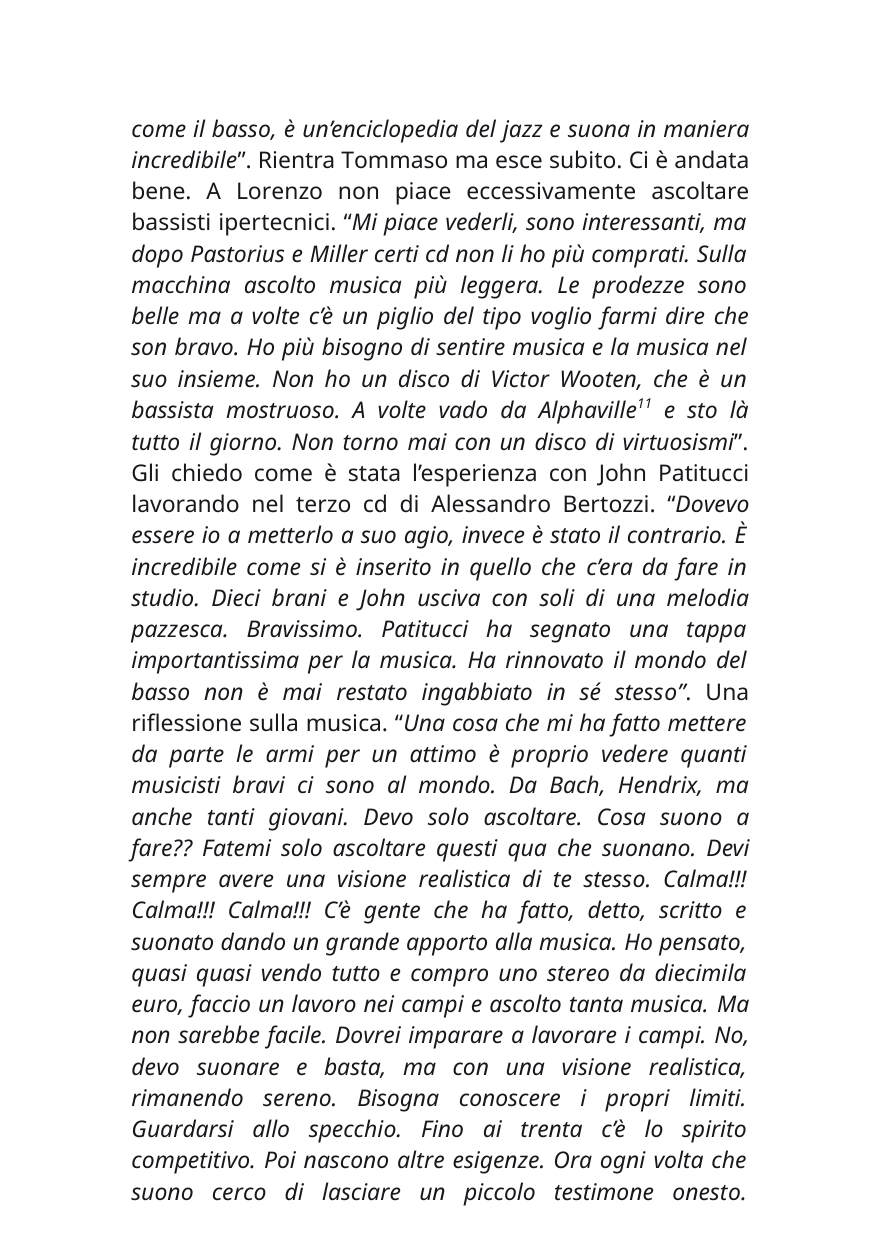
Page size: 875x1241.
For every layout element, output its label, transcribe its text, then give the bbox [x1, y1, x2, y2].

text come il basso, è un’enciclopedia del jazz e suona in maniera incredibile”. Rientra Tommaso ma esce subito. Ci è andata bene. A Lorenzo non piace eccessivamente ascoltare bassisti ipertecnici. “Mi piace vederli, sono interessanti, ma dopo Pastorius e Miller certi cd non li ho più comprati. Sulla macchina ascolto musica più leggera. Le prodezze sono belle ma a volte c’è un piglio del tipo voglio farmi dire che son bravo. Ho più bisogno di sentire musica e la musica nel suo insieme. Non ho un disco di Victor Wooten, che è un bassista mostruoso. A volte vado da Alphaville11 e sto là tutto il giorno. Non torno mai con un disco di virtuosismi”. Gli chiedo come è stata l’esperienza con John Patitucci lavorando nel terzo cd di Alessandro Bertozzi. “Dovevo essere io a metterlo a suo agio, invece è stato il contrario. È incredibile come si è inserito in quello che c’era da fare in studio. Dieci brani e John usciva con soli di una melodia pazzesca. Bravissimo. Patitucci ha segnato una tappa importantissima per la musica. Ha rinnovato il mondo del basso non è mai restato ingabbiato in sé stesso”. Una riflessione sulla musica. “Una cosa che mi ha fatto mettere da parte le armi per un attimo è proprio vedere quanti musicisti bravi ci sono al mondo. Da Bach, Hendrix, ma anche tanti giovani. Devo solo ascoltare. Cosa suono a fare?? Fatemi solo ascoltare questi qua che suonano. Devi sempre avere una visione realistica di te stesso. Calma!!! Calma!!! Calma!!! C’è gente che ha fatto, detto, scritto e suonato dando un grande apporto alla musica. Ho pensato, quasi quasi vendo tutto e compro uno stereo da diecimila euro, faccio un lavoro nei campi e ascolto tanta musica. Ma non sarebbe facile. Dovrei imparare a lavorare i campi. No, devo suonare e basta, ma con una visione realistica, rimanendo sereno. Bisogna conoscere i propri limiti. Guardarsi allo specchio. Fino ai trenta c’è lo spirito competitivo. Poi nascono altre esigenze. Ora ogni volta che suono cerco di lasciare un piccolo testimone onesto. [131, 112, 749, 1207]
